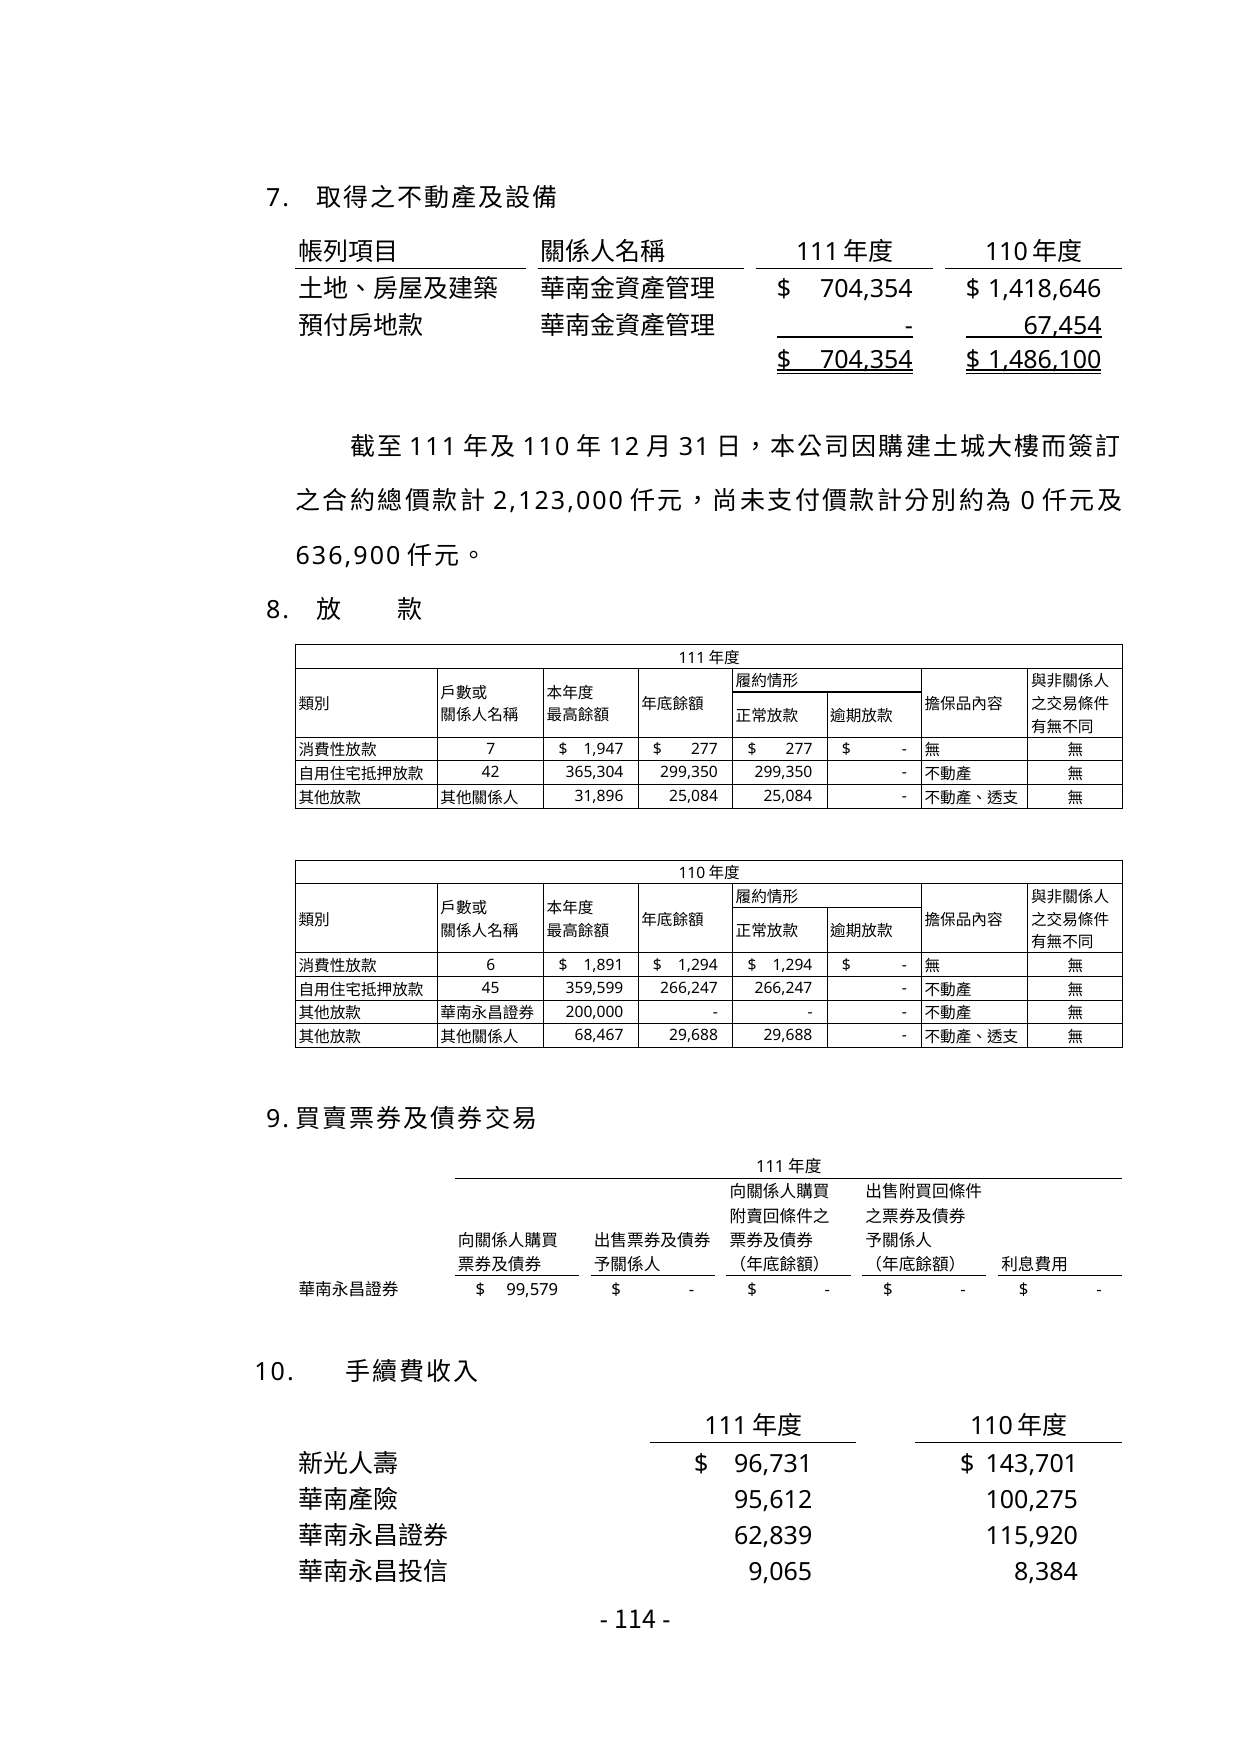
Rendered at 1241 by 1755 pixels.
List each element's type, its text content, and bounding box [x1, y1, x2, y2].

table_cell 其他放款 [296, 1001, 437, 1023]
table_cell [443, 1178, 455, 1275]
table_cell 無 [1028, 738, 1122, 760]
table_cell 不動產 [922, 977, 1027, 999]
table_cell [579, 1275, 591, 1300]
table_cell [851, 1179, 862, 1275]
table_cell - [828, 977, 921, 999]
table_cell $ 1,891 [544, 953, 638, 976]
table_cell 出售票券及債券予關係人 [591, 1179, 715, 1275]
table_cell $ 1,486,100 [945, 341, 1122, 375]
table_cell 無 [1028, 785, 1122, 807]
table_header [526, 232, 537, 268]
table_cell 67,454 [945, 305, 1122, 341]
table_cell 本年度 最高餘額 [544, 669, 638, 737]
table_cell - [756, 305, 933, 341]
table_cell $ 704,354 [756, 269, 933, 305]
table_cell 華南金資產管理 [538, 305, 744, 341]
text 7. 取得之不動產及設備 [266, 177, 1122, 213]
table_cell [538, 341, 744, 375]
table_cell 出售附買回條件之票券及債券 予關係人 （年底餘額） [862, 1179, 986, 1275]
table_header 110年度 [945, 232, 1122, 268]
table_cell [744, 341, 756, 375]
table_header [933, 232, 945, 268]
table_cell 預付房地款 [295, 305, 526, 341]
table_cell [856, 1479, 915, 1516]
table_cell 不動產、透支 [922, 1024, 1027, 1047]
table_cell 自用住宅抵押放款 [296, 761, 437, 784]
table_cell 不動產、透支 [922, 785, 1027, 807]
table_cell 其他關係人 [438, 785, 543, 807]
table_cell 其他放款 [296, 785, 437, 807]
table_header 110年度 [915, 1406, 1122, 1442]
table_cell 299,350 [639, 761, 732, 784]
table_cell 履約情形 [733, 669, 921, 691]
table_cell 100,275 [915, 1479, 1122, 1516]
table_cell [851, 1275, 862, 1300]
table_cell $ 277 [733, 738, 827, 760]
table_header [856, 1406, 915, 1442]
table_cell $ 143,701 [915, 1443, 1122, 1479]
table_cell 266,247 [733, 977, 827, 999]
table_cell 自用住宅抵押放款 [296, 977, 437, 999]
table_cell $ 1,294 [639, 953, 732, 976]
table_cell 擔保品內容 [922, 669, 1027, 737]
table_cell - [828, 761, 921, 784]
table_cell [856, 1552, 915, 1588]
table_cell 299,350 [733, 761, 827, 784]
table_cell - [828, 1024, 921, 1047]
table_cell [443, 1275, 455, 1300]
table_cell [715, 1179, 726, 1275]
table_cell 土地、房屋及建築 [295, 269, 526, 305]
table_cell $ - [998, 1276, 1122, 1300]
table_cell 7 [438, 738, 543, 760]
table_cell $ - [828, 953, 921, 976]
table_cell 29,688 [733, 1024, 827, 1047]
table_cell [856, 1516, 915, 1552]
table_cell 115,920 [915, 1516, 1122, 1552]
table_cell 62,839 [650, 1516, 856, 1552]
table_cell 25,084 [639, 785, 732, 807]
table_cell - [733, 1001, 827, 1023]
table_cell [591, 1479, 650, 1516]
table_cell [986, 1179, 998, 1275]
table_cell [579, 1179, 591, 1275]
table_cell 200,000 [544, 1001, 638, 1023]
table_cell 華南產險 [295, 1479, 591, 1516]
table_cell 擔保品內容 [922, 884, 1027, 952]
table_header 關係人名稱 [538, 232, 744, 268]
text 9. 買賣票券及債券交易 [266, 1099, 1122, 1135]
table_cell $ 99,579 [455, 1276, 579, 1300]
table_cell [715, 1275, 726, 1300]
table_cell 類別 [296, 669, 437, 737]
table_cell 365,304 [544, 761, 638, 784]
table_cell [744, 305, 756, 341]
table_cell 31,896 [544, 785, 638, 807]
text 8. 放 款 [266, 589, 1122, 626]
table_cell $ 1,947 [544, 738, 638, 760]
table_cell 履約情形 [733, 884, 921, 907]
table_cell 無 [922, 738, 1027, 760]
table_cell [933, 341, 945, 375]
table_cell $ 96,731 [650, 1443, 856, 1479]
table_cell 無 [1028, 1001, 1122, 1023]
table_cell 不動產 [922, 761, 1027, 784]
table_cell - [828, 1001, 921, 1023]
table_cell 無 [1028, 977, 1122, 999]
table_cell [933, 268, 945, 305]
table_cell $ - [828, 738, 921, 760]
table_cell [591, 1516, 650, 1552]
table_header 帳列項目 [295, 232, 526, 268]
table_cell 25,084 [733, 785, 827, 807]
table_cell 無 [922, 953, 1027, 976]
table_cell 華南金資產管理 [538, 269, 744, 305]
table_header 110年度 [296, 861, 1122, 883]
table_cell 359,599 [544, 977, 638, 999]
table_cell 9,065 [650, 1552, 856, 1588]
table_cell 年底餘額 [639, 884, 732, 952]
table_header [295, 1153, 443, 1177]
table_cell 華南永昌證券 [295, 1275, 443, 1300]
table_cell $ 1,294 [733, 953, 827, 976]
table_cell 新光人壽 [295, 1442, 591, 1479]
table_cell [933, 305, 945, 341]
table_cell 華南永昌投信 [295, 1552, 591, 1588]
table_cell 逾期放款 [828, 908, 921, 952]
table_cell 45 [438, 977, 543, 999]
table_cell $ - [591, 1276, 715, 1300]
table_cell 向關係人購買 票券及債券 [455, 1179, 579, 1275]
table_cell 年底餘額 [639, 669, 732, 737]
table_cell - [639, 1001, 732, 1023]
table_cell 戶數或 關係人名稱 [438, 669, 543, 737]
text 截至111年及110年12月31日，本公司因購建土城大樓而簽訂之合約總價款計2,123,000仟元，尚未支付價款計分別約為0仟元及636,900仟元。 [295, 426, 1122, 571]
table_cell [591, 1552, 650, 1588]
table_cell [591, 1442, 650, 1479]
table_header [591, 1406, 650, 1442]
table_cell [526, 305, 537, 341]
table_cell 與非關係人之交易條件有無不同 [1028, 884, 1122, 952]
table_cell [526, 341, 537, 375]
table_cell 無 [1028, 761, 1122, 784]
table_header [295, 1406, 591, 1442]
table_header [443, 1153, 455, 1177]
table_cell $ - [862, 1276, 986, 1300]
table_header 111年度 [455, 1153, 1122, 1177]
table_cell 無 [1028, 1024, 1122, 1047]
table_header 111年度 [296, 645, 1122, 668]
table_cell 95,612 [650, 1479, 856, 1516]
table_cell $ 1,418,646 [945, 269, 1122, 305]
table_cell 華南永昌證券 [295, 1516, 591, 1552]
table_cell 戶數或 關係人名稱 [438, 884, 543, 952]
table_cell 正常放款 [733, 908, 827, 952]
table_cell 消費性放款 [296, 953, 437, 976]
table_cell $ - [726, 1276, 851, 1300]
table_header [744, 232, 756, 268]
table_cell 消費性放款 [296, 738, 437, 760]
table_header 111年度 [756, 232, 933, 268]
table_cell 6 [438, 953, 543, 976]
table_cell 其他放款 [296, 1024, 437, 1047]
table_cell 不動產 [922, 1001, 1027, 1023]
text 10. 手續費收入 [254, 1351, 1122, 1388]
table_cell [526, 268, 537, 305]
table_cell 42 [438, 761, 543, 784]
table_cell [744, 268, 756, 305]
table_cell 類別 [296, 884, 437, 952]
table_cell 與非關係人之交易條件有無不同 [1028, 669, 1122, 737]
table_cell - [828, 785, 921, 807]
table_header 111年度 [650, 1406, 856, 1442]
table_cell [856, 1442, 915, 1479]
table_cell 8,384 [915, 1552, 1122, 1588]
table_cell [295, 341, 526, 375]
table_cell 29,688 [639, 1024, 732, 1047]
table_cell [986, 1275, 998, 1300]
table_cell 其他關係人 [438, 1024, 543, 1047]
table_cell 逾期放款 [828, 693, 921, 737]
table_cell 266,247 [639, 977, 732, 999]
table_cell 68,467 [544, 1024, 638, 1047]
table_cell 無 [1028, 953, 1122, 976]
table_cell $ 704,354 [756, 341, 933, 375]
table_cell [295, 1178, 443, 1275]
table_cell 向關係人購買 附賣回條件之 票券及債券 （年底餘額） [726, 1179, 851, 1275]
table_cell 利息費用 [998, 1179, 1122, 1275]
table_cell $ 277 [639, 738, 732, 760]
table_cell 華南永昌證券 [438, 1001, 543, 1023]
table_cell 正常放款 [733, 693, 827, 737]
table_cell 本年度 最高餘額 [544, 884, 638, 952]
